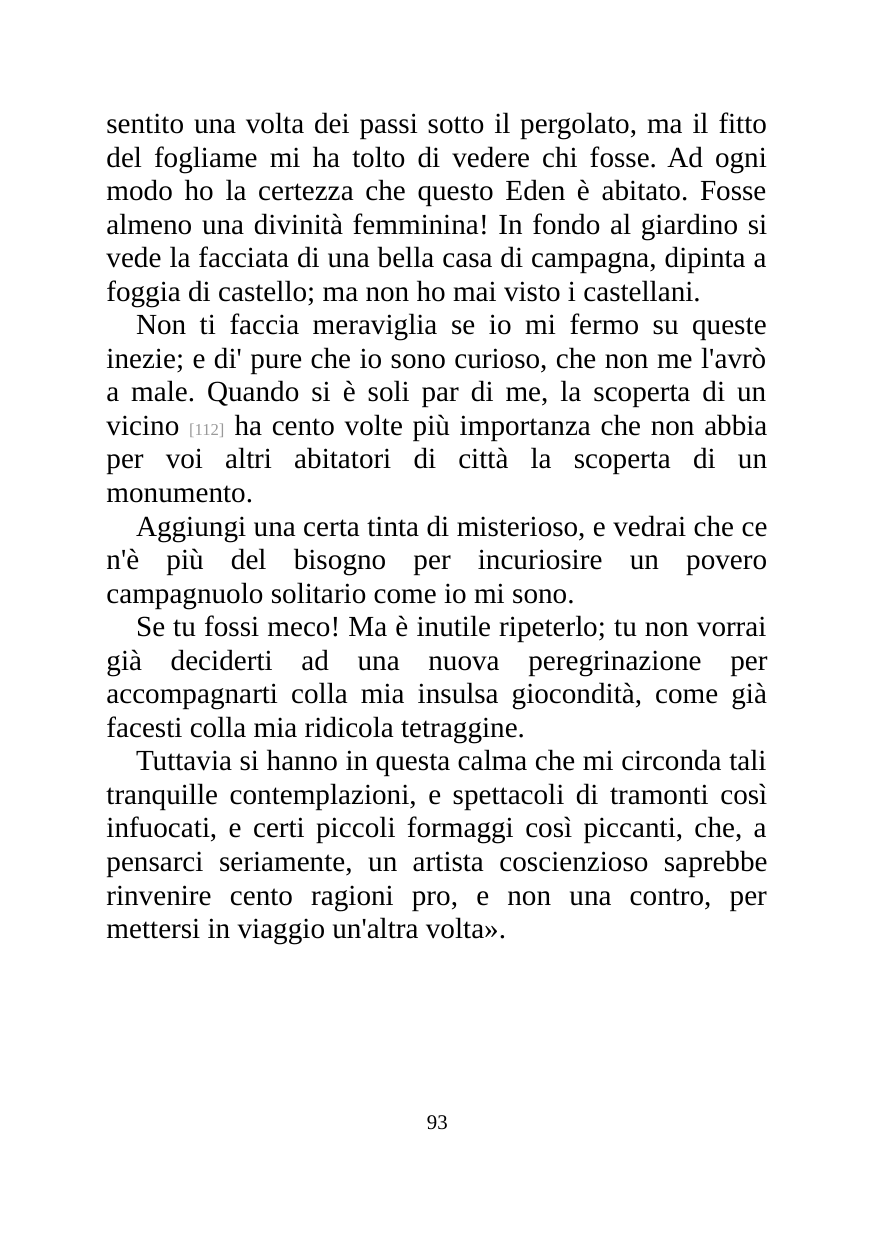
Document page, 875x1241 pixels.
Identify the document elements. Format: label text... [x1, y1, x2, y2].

text Non ti faccia meraviglia se io mi fermo su queste inezie; e di' pure che io sono curioso, che non me l'avrò a male. Quando si è soli par di me, la scoperta di un vicino [112] ha cento volte più importanza che non abbia per voi altri abitatori di città la scoperta di un monumento. [106, 307, 768, 509]
text Aggiungi una certa tinta di misterioso, e vedrai che ce n'è più del bisogno per incuriosire un povero campagnuolo solitario come io mi sono. [106, 509, 768, 609]
text Se tu fossi meco! Ma è inutile ripeterlo; tu non vorrai già deciderti ad una nuova peregrinazione per accompagnarti colla mia insulsa giocondità, come già facesti colla mia ridicola tetraggine. [106, 609, 768, 743]
text Tuttavia si hanno in questa calma che mi circonda tali tranquille contemplazioni, e spettacoli di tramonti così infuocati, e certi piccoli formaggi così piccanti, che, a pensarci seriamente, un artista coscienzioso saprebbe rinvenire cento ragioni pro, e non una contro, per mettersi in viaggio un'altra volta». [106, 743, 768, 945]
text sentito una volta dei passi sotto il pergolato, ma il fitto del fogliame mi ha tolto di vedere chi fosse. Ad ogni modo ho la certezza che questo Eden è abitato. Fosse almeno una divinità femminina! In fondo al giardino si vede la facciata di una bella casa di campagna, dipinta a foggia di castello; ma non ho mai visto i castellani. [106, 106, 768, 307]
